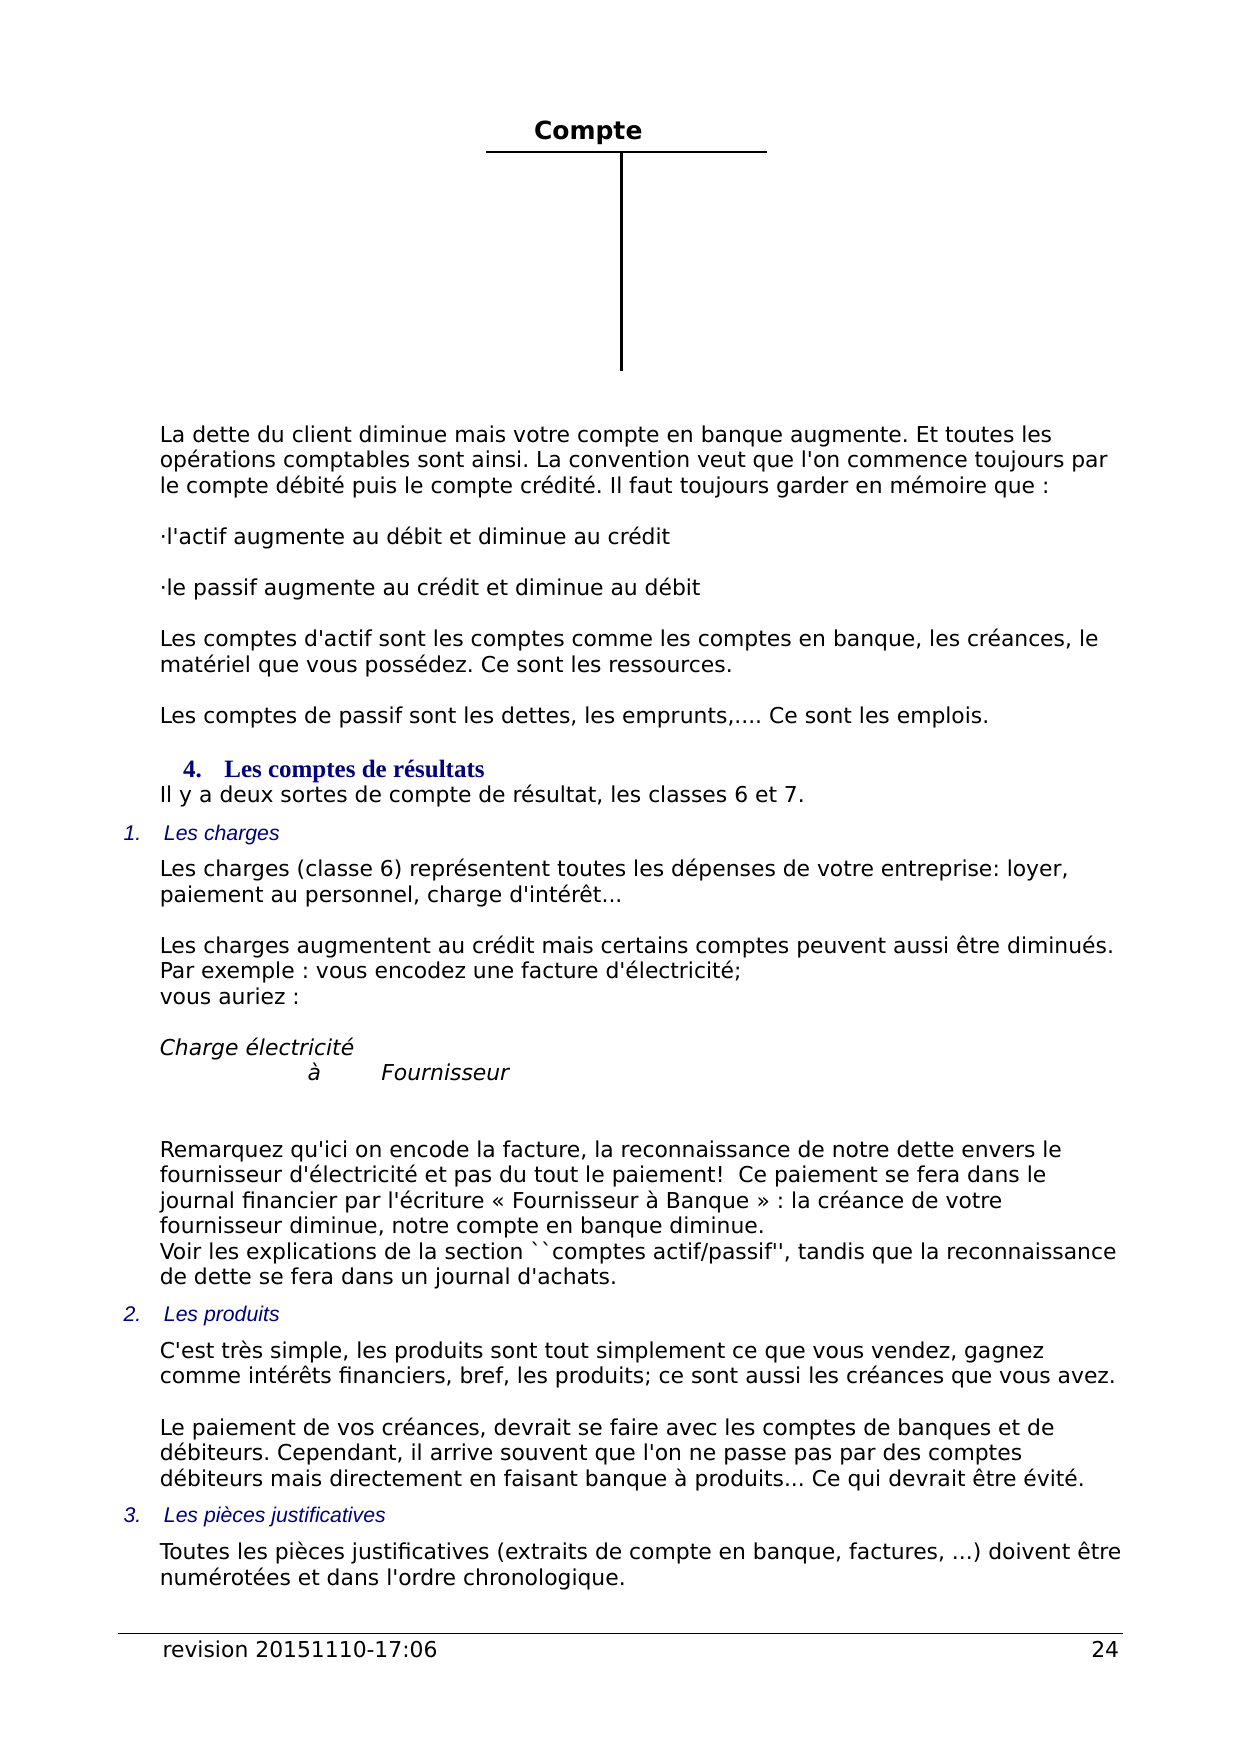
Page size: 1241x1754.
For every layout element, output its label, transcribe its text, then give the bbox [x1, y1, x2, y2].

subtitle Les pièces justificatives [117, 1503, 1123, 1527]
text à Fournisseur [159, 1060, 1123, 1086]
text Par exemple : vous encodez une facture d'électricité; [159, 958, 1123, 984]
text La dette du client diminue mais votre compte en banque augmente. Et toutes les opérations comptables sont ainsi. La convention veut que l'on commence toujours par le compte débité puis le compte crédité. Il faut toujours garder en mémoire que : [159, 422, 1123, 499]
text ·l'actif augmente au débit et diminue au crédit [159, 524, 1123, 550]
text Les charges augmentent au crédit mais certains comptes peuvent aussi être diminués. [159, 933, 1123, 958]
text Charge électricité [159, 1035, 1123, 1060]
text C'est très simple, les produits sont tout simplement ce que vous vendez, gagnez comme intérêts financiers, bref, les produits; ce sont aussi les créances que vous avez. [159, 1338, 1123, 1389]
text Voir les explications de la section ``comptes actif/passif'', tandis que la reconnaissance de dette se fera dans un journal d'achats. [159, 1239, 1123, 1290]
text Toutes les pièces justificatives (extraits de compte en banque, factures, ...) doivent être numérotées et dans l'ordre chronologique. [159, 1539, 1123, 1590]
text Remarquez qu'ici on encode la facture, la reconnaissance de notre dette envers le fournisseur d'électricité et pas du tout le paiement! Ce paiement se fera dans le journal financier par l'écriture « Fournisseur à Banque » : la créance de votre fournisseur diminue, notre compte en banque diminue. [159, 1137, 1123, 1239]
text Il y a deux sortes de compte de résultat, les classes 6 et 7. [159, 783, 1123, 808]
text Les comptes d'actif sont les comptes comme les comptes en banque, les créances, le matériel que vous possédez. Ce sont les ressources. [159, 626, 1123, 677]
text vous auriez : [159, 984, 1123, 1009]
subtitle Les charges [117, 820, 1123, 844]
table_header Compte [486, 89, 767, 151]
text ·le passif augmente au crédit et diminue au débit [159, 575, 1123, 601]
text Le paiement de vos créances, devrait se faire avec les comptes de banques et de débiteurs. Cependant, il arrive souvent que l'on ne passe pas par des comptes débiteurs mais directement en faisant banque à produits... Ce qui devrait être évité. [159, 1414, 1123, 1491]
table_cell [486, 153, 620, 371]
table_cell [623, 153, 767, 371]
text Les charges (classe 6) représentent toutes les dépenses de votre entreprise: loyer, paiement au personnel, charge d'intérêt... [159, 856, 1123, 907]
text Les comptes de passif sont les dettes, les emprunts,.... Ce sont les emplois. [159, 703, 1123, 728]
subtitle Les comptes de résultats [177, 754, 1123, 783]
subtitle Les produits [117, 1302, 1123, 1326]
